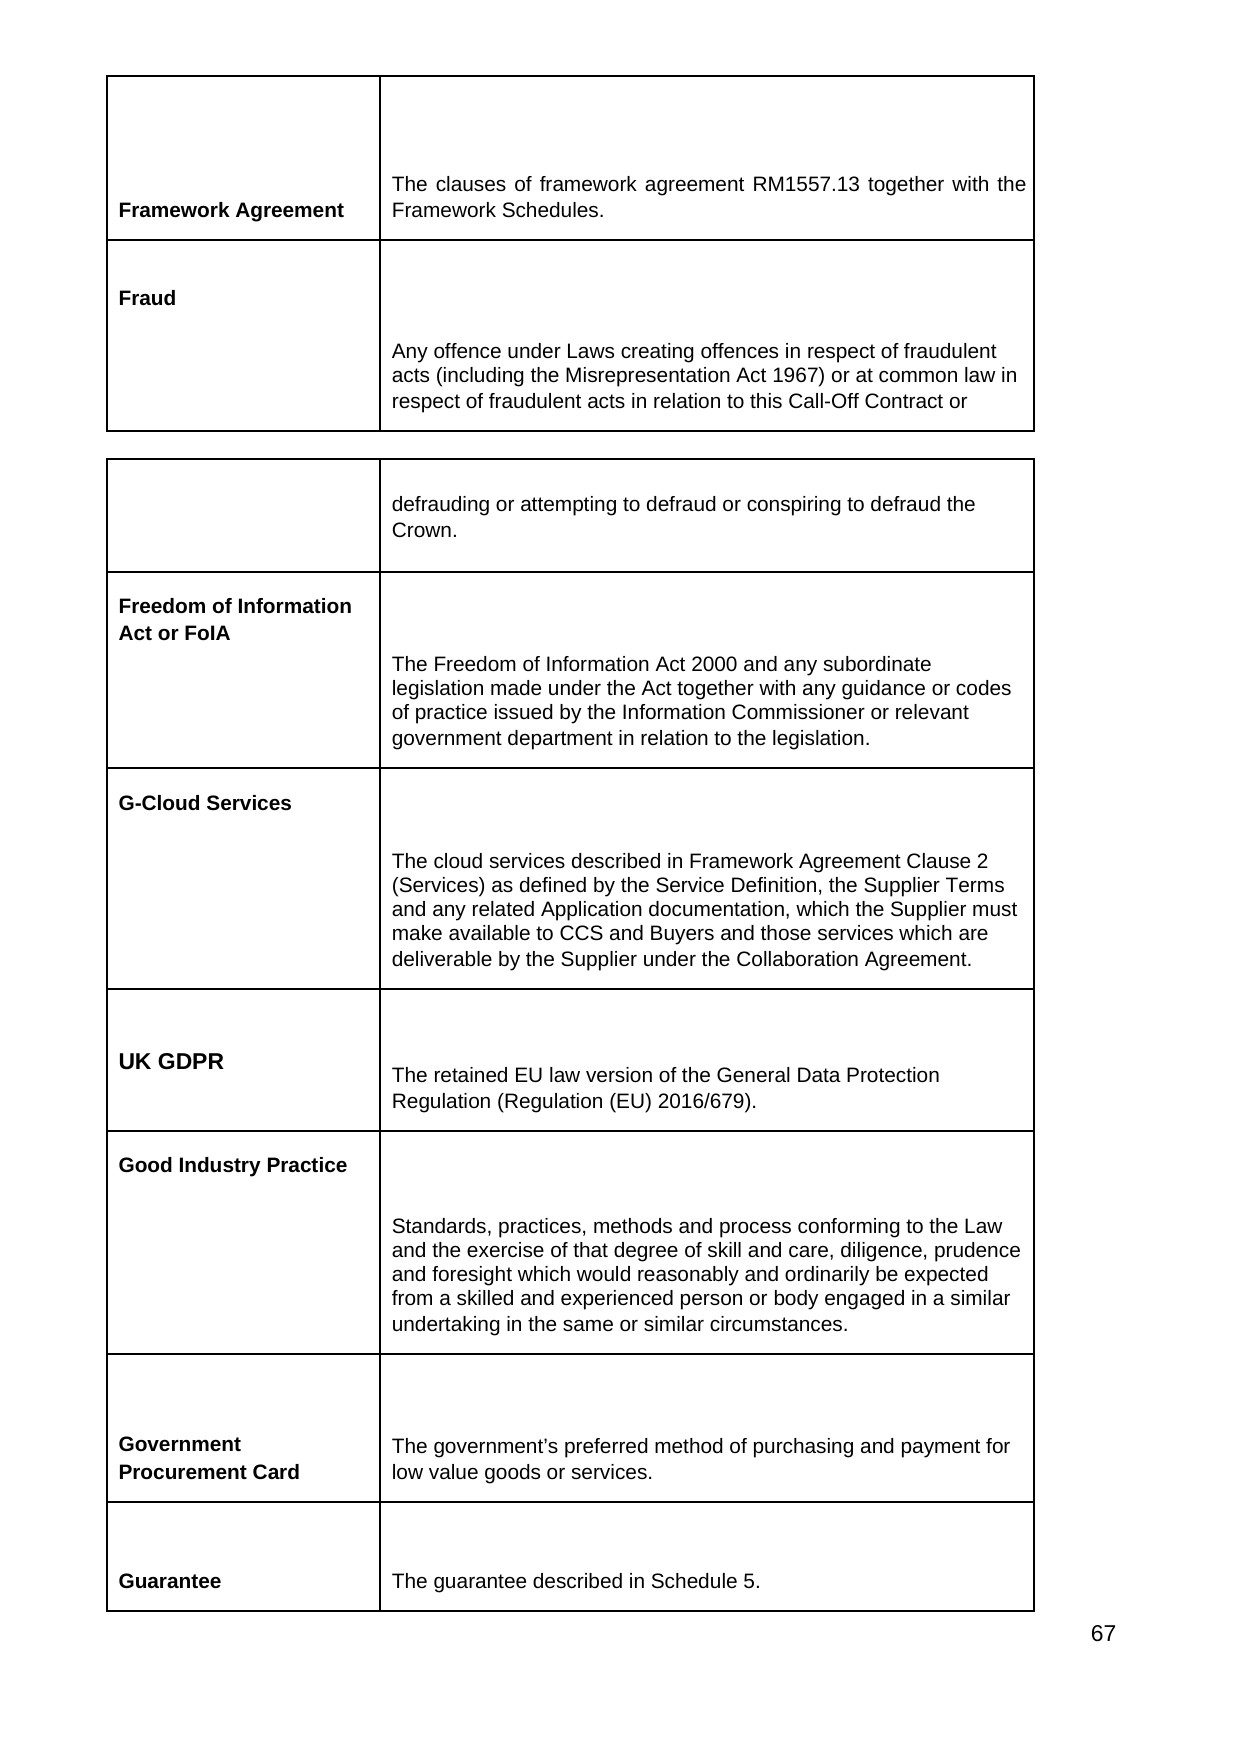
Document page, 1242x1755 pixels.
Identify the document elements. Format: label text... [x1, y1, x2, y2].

table_cell The guarantee described in Schedule 5. [381, 1503, 1033, 1610]
table_cell Any offence under Laws creating offences in respect of fraudulent acts (including the Misrepresentation Act 1967) or at common law in respect of fraudulent acts in relation to this Call-Off Contract or [381, 241, 1033, 430]
table_cell Government Procurement Card [108, 1355, 379, 1501]
table_cell The clauses of framework agreement RM1557.13 together with the Framework Schedules. [381, 77, 1033, 239]
table_cell Fraud [108, 241, 379, 430]
table_cell Good Industry Practice [108, 1132, 379, 1353]
table_cell UK GDPR [108, 990, 379, 1130]
table_header [108, 460, 379, 571]
table_cell Guarantee [108, 1503, 379, 1610]
table_cell The retained EU law version of the General Data Protection Regulation (Regulation (EU) 2016/679). [381, 990, 1033, 1130]
table_cell The Freedom of Information Act 2000 and any subordinate legislation made under the Act together with any guidance or codes of practice issued by the Information Commissioner or relevant government department in relation to the legislation. [381, 573, 1033, 767]
table_cell Framework Agreement [108, 77, 379, 239]
table_cell The cloud services described in Framework Agreement Clause 2 (Services) as defined by the Service Definition, the Supplier Terms and any related Application documentation, which the Supplier must make available to CCS and Buyers and those services which are deliverable by the Supplier under the Collaboration Agreement. [381, 769, 1033, 988]
table_cell The government’s preferred method of purchasing and payment for low value goods or services. [381, 1355, 1033, 1501]
table_cell G-Cloud Services [108, 769, 379, 988]
table_cell Standards, practices, methods and process conforming to the Law and the exercise of that degree of skill and care, diligence, prudence and foresight which would reasonably and ordinarily be expected from a skilled and experienced person or body engaged in a similar undertaking in the same or similar circumstances. [381, 1132, 1033, 1353]
table_header defrauding or attempting to defraud or conspiring to defraud the Crown. [381, 460, 1033, 571]
table_cell Freedom of Information Act or FoIA [108, 573, 379, 767]
